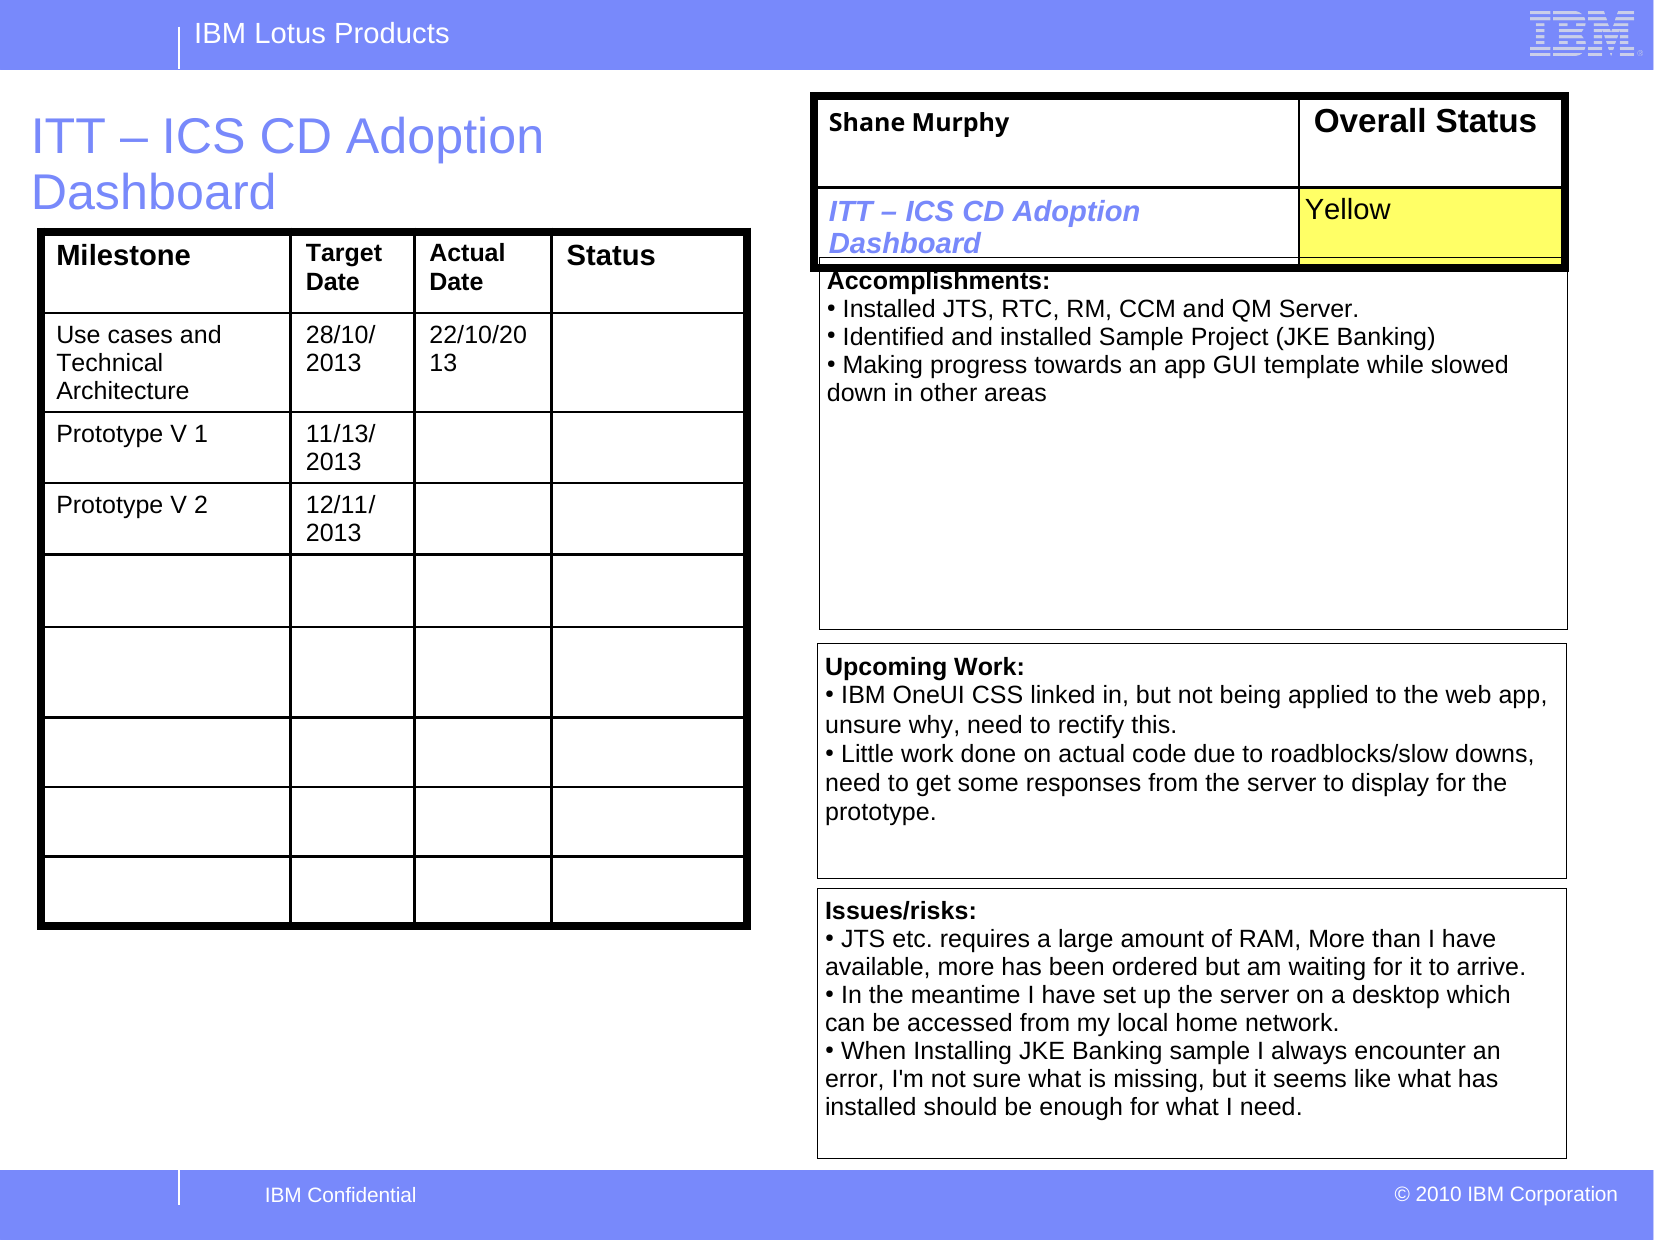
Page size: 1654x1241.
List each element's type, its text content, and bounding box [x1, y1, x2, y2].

picture [1530, 11, 1643, 56]
table_cell [553, 556, 743, 626]
text_box ITT – ICS CD Adoption Dashboard [15, 100, 750, 151]
table_cell [553, 314, 743, 411]
table_header Shane Murphy [818, 100, 1298, 186]
table_cell [292, 719, 413, 786]
table_cell [553, 719, 743, 786]
table_cell Prototype V 2 [45, 484, 289, 553]
table_cell 22/10/2013 [416, 314, 550, 411]
table_cell [553, 413, 743, 482]
table_cell [553, 484, 743, 553]
table_header Actual Date [416, 236, 550, 312]
table_header Status [553, 236, 743, 312]
text_box Accomplishments: Installed JTS, RTC, RM, CCM and QM Server. Identified and installed Sample Project (JKE Banking) Making progress towards an app GUI template while slowed down in other areas [819, 257, 1568, 630]
table_cell [292, 858, 413, 922]
table_cell 12/11/ 2013 [292, 484, 413, 553]
table_cell [416, 719, 550, 786]
table_cell [553, 858, 743, 922]
table_cell ITT – ICS CD Adoption Dashboard [818, 189, 1298, 264]
table_cell Yellow [1300, 189, 1561, 257]
table_header Milestone [45, 236, 289, 312]
table_cell [416, 413, 550, 482]
table_cell Use cases and Technical Architecture [45, 314, 289, 411]
table_cell [553, 788, 743, 855]
table_cell [45, 556, 289, 626]
table_header Target Date [292, 236, 413, 312]
table_cell [45, 788, 289, 855]
table_cell 11/13/ 2013 [292, 413, 413, 482]
table_cell [292, 556, 413, 626]
table_cell [553, 628, 743, 716]
table_header Overall Status [1300, 100, 1561, 186]
table_cell [45, 628, 289, 716]
table_cell [416, 556, 550, 626]
table_cell [416, 628, 550, 716]
text_box Upcoming Work: IBM OneUI CSS linked in, but not being applied to the web app, unsure why, need to rectify this. Little work done on actual code due to roadblocks/slow downs, need to get some responses from the server to display for the prototype. [817, 643, 1567, 879]
table_cell [292, 788, 413, 855]
table_cell [416, 788, 550, 855]
table_cell [45, 858, 289, 922]
table_cell 28/10/ 2013 [292, 314, 413, 411]
table_cell Prototype V 1 [45, 413, 289, 482]
table_cell [45, 719, 289, 786]
table_cell [416, 484, 550, 553]
table_cell [292, 628, 413, 716]
table_cell [416, 858, 550, 922]
text_box Issues/risks: JTS etc. requires a large amount of RAM, More than I have available, more has been ordered but am waiting for it to arrive. In the meantime I have set up the server on a desktop which can be accessed from my local home network. When Installing JKE Banking sample I always encounter an error, I'm not sure what is missing, but it seems like what has installed should be enough for what I need. [817, 888, 1567, 1159]
